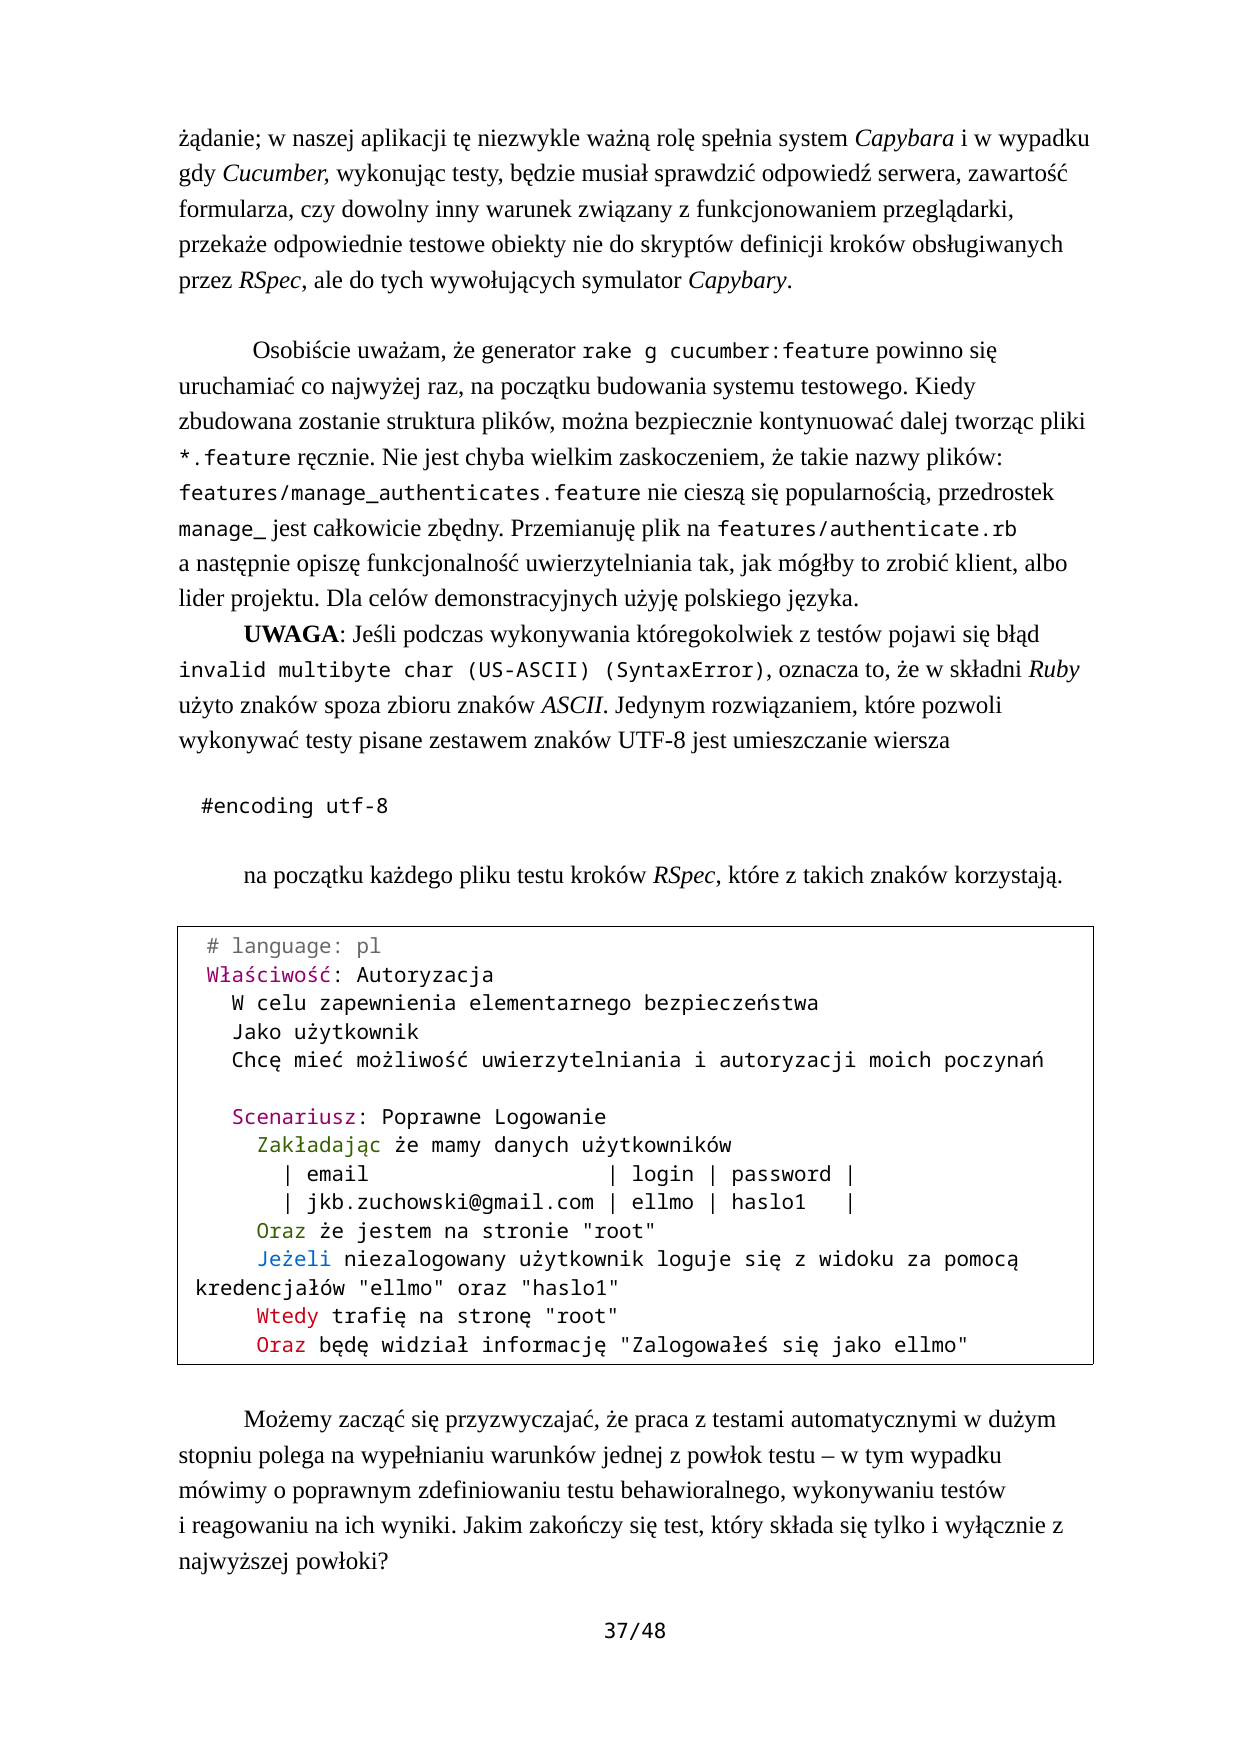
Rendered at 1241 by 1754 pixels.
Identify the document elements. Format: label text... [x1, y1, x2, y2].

text na początku każdego pliku testu kroków RSpec, które z takich znaków korzystają. [178, 855, 1093, 890]
text UWAGA: Jeśli podczas wykonywania któregokolwiek z testów pojawi się błąd invalid multibyte char (US-ASCII) (SyntaxError), oznacza to, że w składni Ruby użyto znaków spoza zbioru znaków ASCII. Jedynym rozwiązaniem, które pozwoli wykonywać testy pisane zestawem znaków UTF-8 jest umieszczanie wiersza [178, 614, 1093, 756]
text #encoding utf-8 [189, 791, 1093, 819]
text żądanie; w naszej aplikacji tę niezwykle ważną rolę spełnia system Capybara i w wypadku gdy Cucumber, wykonując testy, będzie musiał sprawdzić odpowiedź serwera, zawartość formularza, czy dowolny inny warunek związany z funkcjonowaniem przeglądarki, przekaże odpowiednie testowe obiekty nie do skryptów definicji kroków obsługiwanych przez RSpec, ale do tych wywołujących symulator Capybary. [178, 118, 1093, 295]
text Osobiście uważam, że generator rake g cucumber:feature powinno się uruchamiać co najwyżej raz, na początku budowania systemu testowego. Kiedy zbudowana zostanie struktura plików, można bezpiecznie kontynuować dalej tworząc pliki *.feature ręcznie. Nie jest chyba wielkim zaskoczeniem, że takie nazwy plików: features/manage_authenticates.feature nie cieszą się popularnością, przedrostek manage_ jest całkowicie zbędny. Przemianuję plik na features/authenticate.rb a następnie opiszę funkcjonalność uwierzytelniania tak, jak mógłby to zrobić klient, albo lider projektu. Dla celów demonstracyjnych użyję polskiego języka. [178, 331, 1093, 614]
text Możemy zacząć się przyzwyczajać, że praca z testami automatycznymi w dużym stopniu polega na wypełnianiu warunków jednej z powłok testu – w tym wypadku mówimy o poprawnym zdefiniowaniu testu behawioralnego, wykonywaniu testów i reagowaniu na ich wyniki. Jakim zakończy się test, który składa się tylko i wyłącznie z najwyższej powłoki? [178, 1399, 1093, 1576]
table_header # language: pl Właściwość: Autoryzacja W celu zapewnienia elementarnego bezpieczeństwa Jako użytkownik Chcę mieć możliwość uwierzytelniania i autoryzacji moich poczynań Scenariusz: Poprawne Logowanie Zakładając że mamy danych użytkowników | email | login | password | | jkb.zuchowski@gmail.com | ellmo | haslo1 | Oraz że jestem na stronie "root" Jeżeli niezalogowany użytkownik loguje się z widoku za pomocą kredencjałów "ellmo" oraz "haslo1" Wtedy trafię na stronę "root" Oraz będę widział informację "Zalogowałeś się jako ellmo" [178, 927, 1093, 1364]
